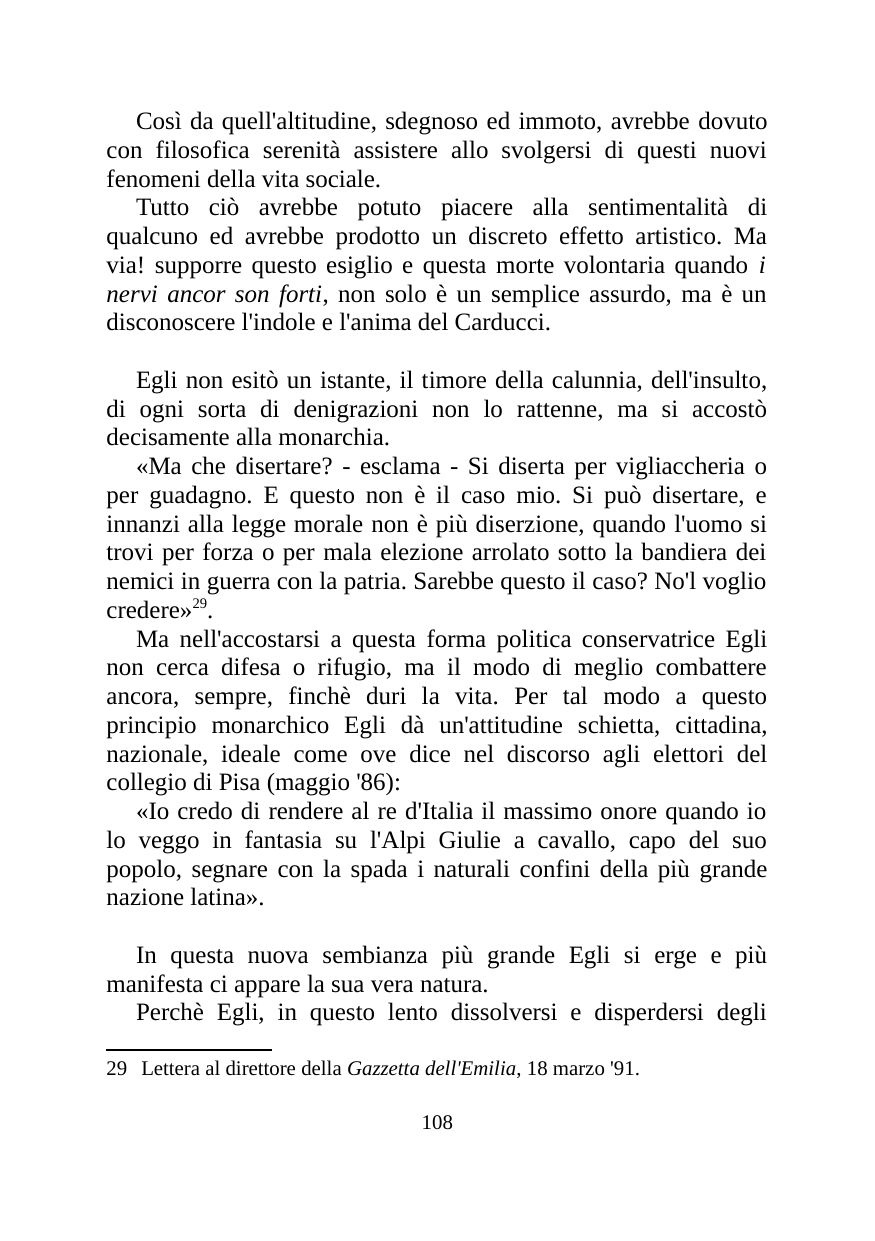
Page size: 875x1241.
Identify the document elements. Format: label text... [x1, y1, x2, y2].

text «Ma che disertare? - esclama - Si diserta per vigliaccheria o per guadagno. E questo non è il caso mio. Si può disertare, e innanzi alla legge morale non è più diserzione, quando l'uomo si trovi per forza o per mala elezione arrolato sotto la bandiera dei nemici in guerra con la patria. Sarebbe questo il caso? No'l voglio credere». [106, 451, 768, 624]
text Lettera al direttore della Gazzetta dell'Emilia, 18 marzo '91. [106, 1056, 768, 1080]
text Ma nell'accostarsi a questa forma politica conservatrice Egli non cerca difesa o rifugio, ma il modo di meglio combattere ancora, sempre, finchè duri la vita. Per tal modo a questo principio monarchico Egli dà un'attitudine schietta, cittadina, nazionale, ideale come ove dice nel discorso agli elettori del collegio di Pisa (maggio '86): [106, 624, 768, 796]
text In questa nuova sembianza più grande Egli si erge e più manifesta ci appare la sua vera natura. [106, 940, 768, 997]
text Così da quell'altitudine, sdegnoso ed immoto, avrebbe dovuto con filosofica serenità assistere allo svolgersi di questi nuovi fenomeni della vita sociale. [106, 106, 768, 192]
text Tutto ciò avrebbe potuto piacere alla sentimentalità di qualcuno ed avrebbe prodotto un discreto effetto artistico. Ma via! supporre questo esiglio e questa morte volontaria quando i nervi ancor son forti, non solo è un semplice assurdo, ma è un disconoscere l'indole e l'anima del Carducci. [106, 192, 768, 336]
text Egli non esitò un istante, il timore della calunnia, dell'insulto, di ogni sorta di denigrazioni non lo rattenne, ma si accostò decisamente alla monarchia. [106, 365, 768, 451]
text Perchè Egli, in questo lento dissolversi e disperdersi degli [106, 997, 768, 1026]
text «Io credo di rendere al re d'Italia il massimo onore quando io lo veggo in fantasia su l'Alpi Giulie a cavallo, capo del suo popolo, segnare con la spada i naturali confini della più grande nazione latina». [106, 796, 768, 911]
